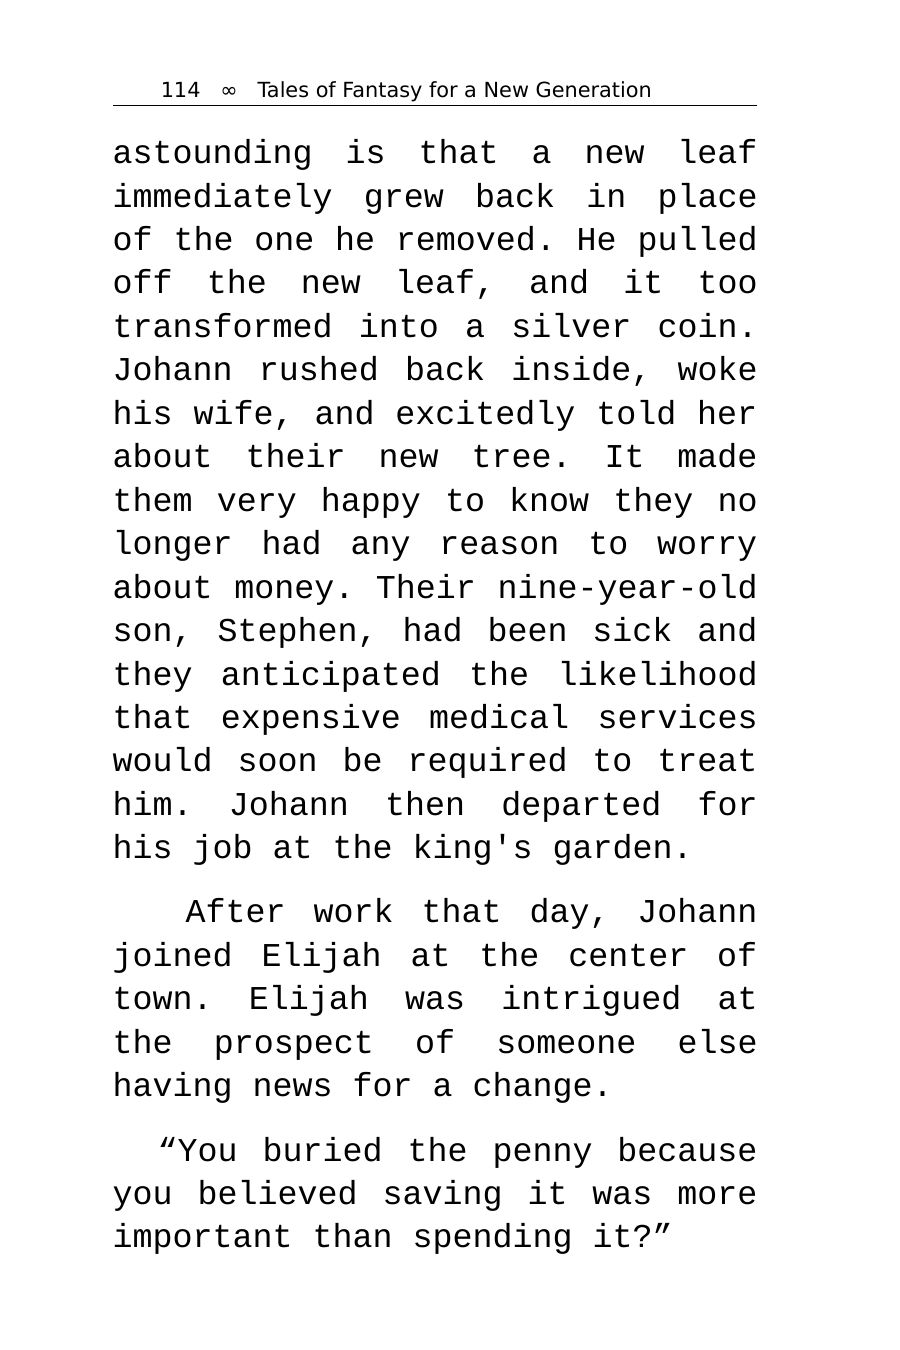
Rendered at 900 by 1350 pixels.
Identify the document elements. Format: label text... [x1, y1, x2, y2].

text “You buried the penny because you believed saving it was more important than spending it?” [112, 1133, 757, 1258]
text astounding is that a new leaf immediately grew back in place of the one he removed. He pulled off the new leaf, and it too transformed into a silver coin. Johann rushed back inside, woke his wife, and excitedly told her about their new tree. It made them very happy to know they no longer had any reason to worry about money. Their nine-year-old son, Stephen, had been sick and they anticipated the likelihood that expensive medical services would soon be required to treat him. Johann then departed for his job at the king's garden. [112, 136, 757, 869]
text After work that day, Johann joined Elijah at the center of town. Elijah was intrigued at the prospect of someone else having news for a change. [112, 895, 757, 1107]
